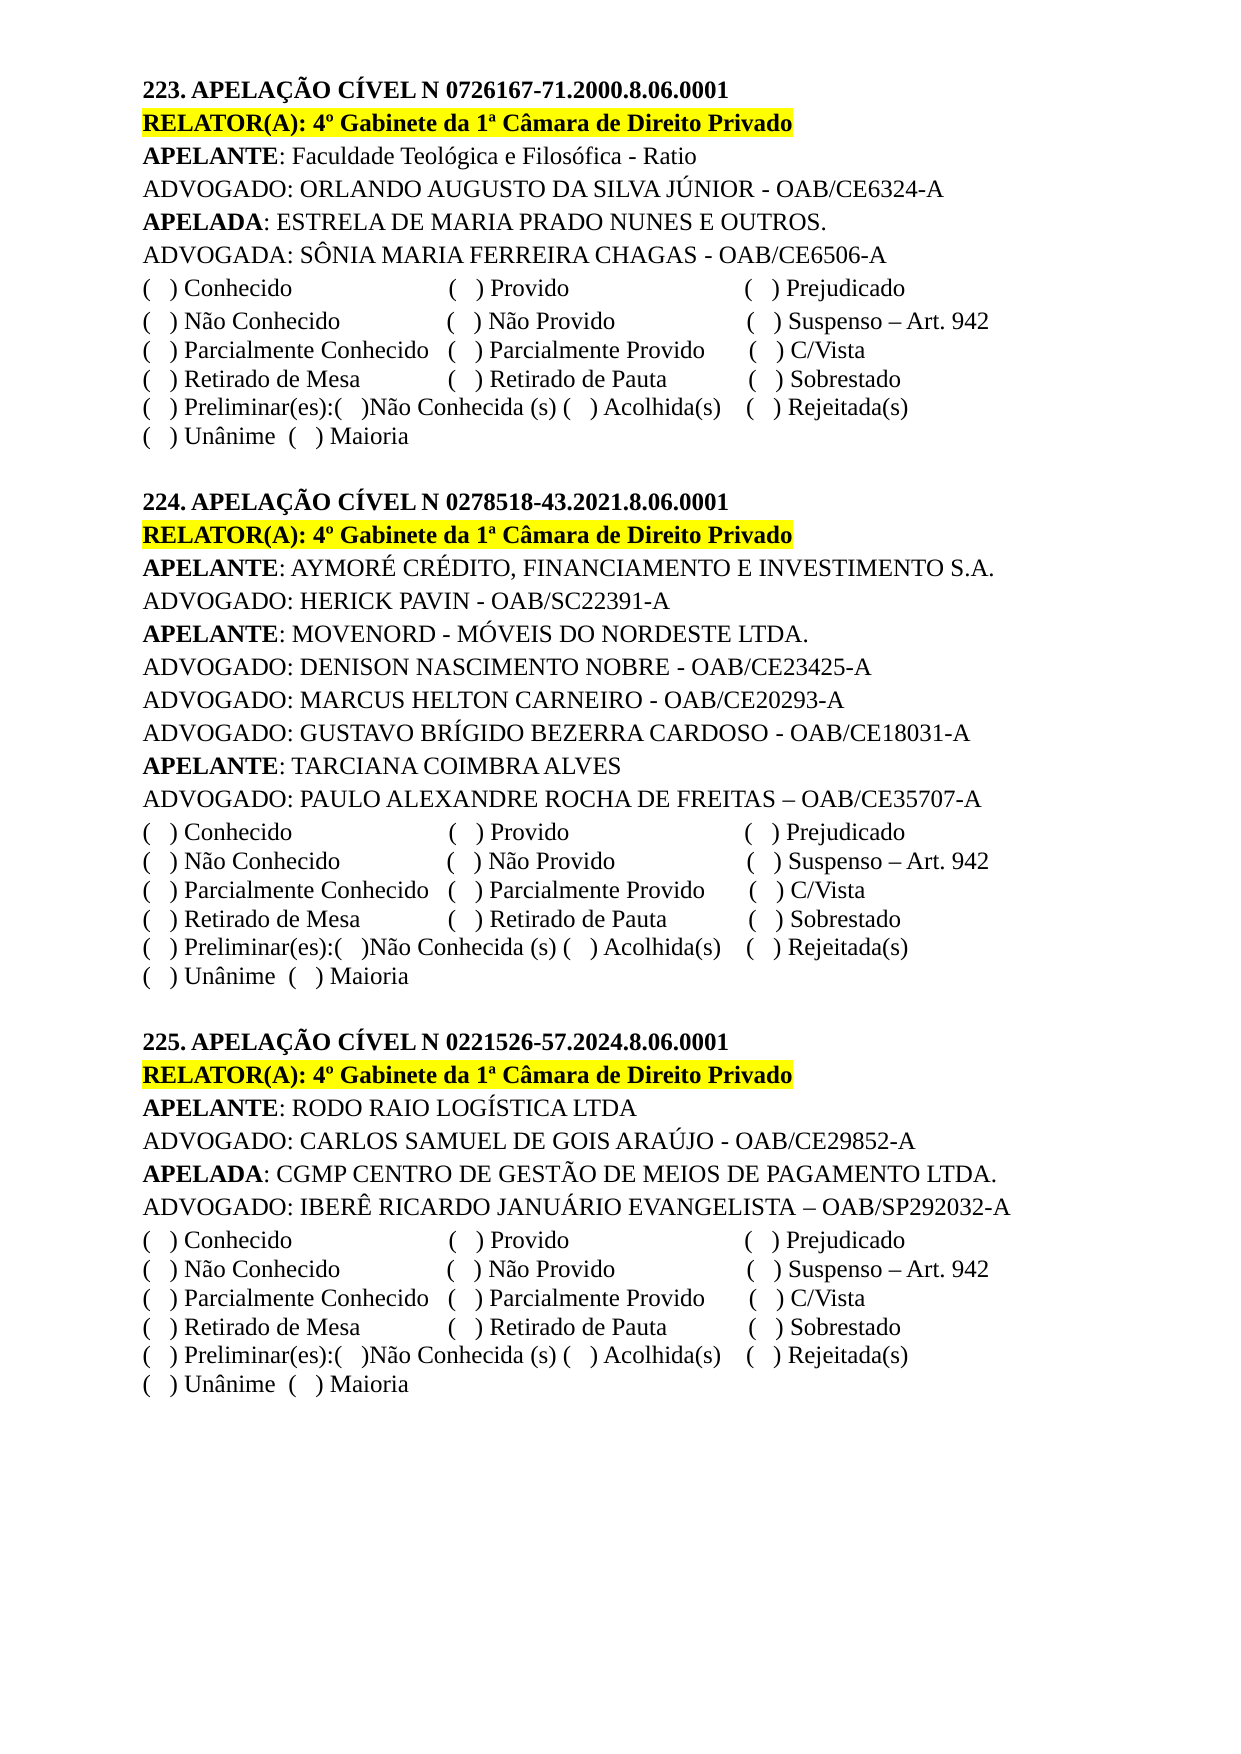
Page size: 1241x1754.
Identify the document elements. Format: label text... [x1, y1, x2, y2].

text ( ) Retirado de Mesa ( ) Retirado de Pauta ( ) Sobrestado [142, 364, 1158, 392]
text ( ) Unânime ( ) Maioria 224. APELAÇÃO CÍVEL N 0278518-43.2021.8.06.0001 RELATOR(A): 4º Gabinete da 1ª Câmara de Direito Privado APELANTE: AYMORÉ CRÉDITO, FINANCIAMENTO E INVESTIMENTO S.A. ADVOGADO: HERICK PAVIN - OAB/SC22391-A APELANTE: MOVENORD - MÓVEIS DO NORDESTE LTDA. ADVOGADO: DENISON NASCIMENTO NOBRE - OAB/CE23425-A ADVOGADO: MARCUS HELTON CARNEIRO - OAB/CE20293-A ADVOGADO: GUSTAVO BRÍGIDO BEZERRA CARDOSO - OAB/CE18031-A APELANTE: TARCIANA COIMBRA ALVES ADVOGADO: PAULO ALEXANDRE ROCHA DE FREITAS – OAB/CE35707-A [142, 421, 1141, 813]
text ( ) Unânime ( ) Maioria 225. APELAÇÃO CÍVEL N 0221526-57.2024.8.06.0001 RELATOR(A): 4º Gabinete da 1ª Câmara de Direito Privado APELANTE: RODO RAIO LOGÍSTICA LTDA ADVOGADO: CARLOS SAMUEL DE GOIS ARAÚJO - OAB/CE29852-A APELADA: CGMP CENTRO DE GESTÃO DE MEIOS DE PAGAMENTO LTDA. ADVOGADO: IBERÊ RICARDO JANUÁRIO EVANGELISTA – OAB/SP292032-A [142, 961, 1141, 1221]
text ( ) Conhecido ( ) Provido ( ) Prejudicado [142, 1225, 1141, 1254]
text ( ) Parcialmente Conhecido ( ) Parcialmente Provido ( ) C/Vista [142, 1283, 1158, 1312]
text ( ) Parcialmente Conhecido ( ) Parcialmente Provido ( ) C/Vista [142, 875, 1158, 904]
text ( ) Não Conhecido ( ) Não Provido ( ) Suspenso – Art. 942 [142, 846, 1158, 875]
text ( ) Conhecido ( ) Provido ( ) Prejudicado [142, 817, 1141, 846]
text ( ) Não Conhecido ( ) Não Provido ( ) Suspenso – Art. 942 [142, 1254, 1158, 1283]
text ( ) Retirado de Mesa ( ) Retirado de Pauta ( ) Sobrestado [142, 1312, 1158, 1340]
text ( ) Preliminar(es):( )Não Conhecida (s) ( ) Acolhida(s) ( ) Rejeitada(s) [142, 932, 1158, 961]
text ( ) Parcialmente Conhecido ( ) Parcialmente Provido ( ) C/Vista [142, 335, 1158, 364]
text ( ) Preliminar(es):( )Não Conhecida (s) ( ) Acolhida(s) ( ) Rejeitada(s) [142, 392, 1158, 421]
text ( ) Não Conhecido ( ) Não Provido ( ) Suspenso – Art. 942 [142, 306, 1158, 335]
text 223. APELAÇÃO CÍVEL N 0726167-71.2000.8.06.0001 RELATOR(A): 4º Gabinete da 1ª Câmara de Direito Privado APELANTE: Faculdade Teológica e Filosófica - Ratio ADVOGADO: ORLANDO AUGUSTO DA SILVA JÚNIOR - OAB/CE6324-A APELADA: ESTRELA DE MARIA PRADO NUNES E OUTROS. ADVOGADA: SÔNIA MARIA FERREIRA CHAGAS - OAB/CE6506-A ( ) Conhecido ( ) Provido ( ) Prejudicado [142, 75, 1141, 302]
text ( ) Retirado de Mesa ( ) Retirado de Pauta ( ) Sobrestado [142, 904, 1158, 932]
text ( ) Preliminar(es):( )Não Conhecida (s) ( ) Acolhida(s) ( ) Rejeitada(s) [142, 1340, 1158, 1369]
text ( ) Unânime ( ) Maioria [142, 1369, 1141, 1464]
